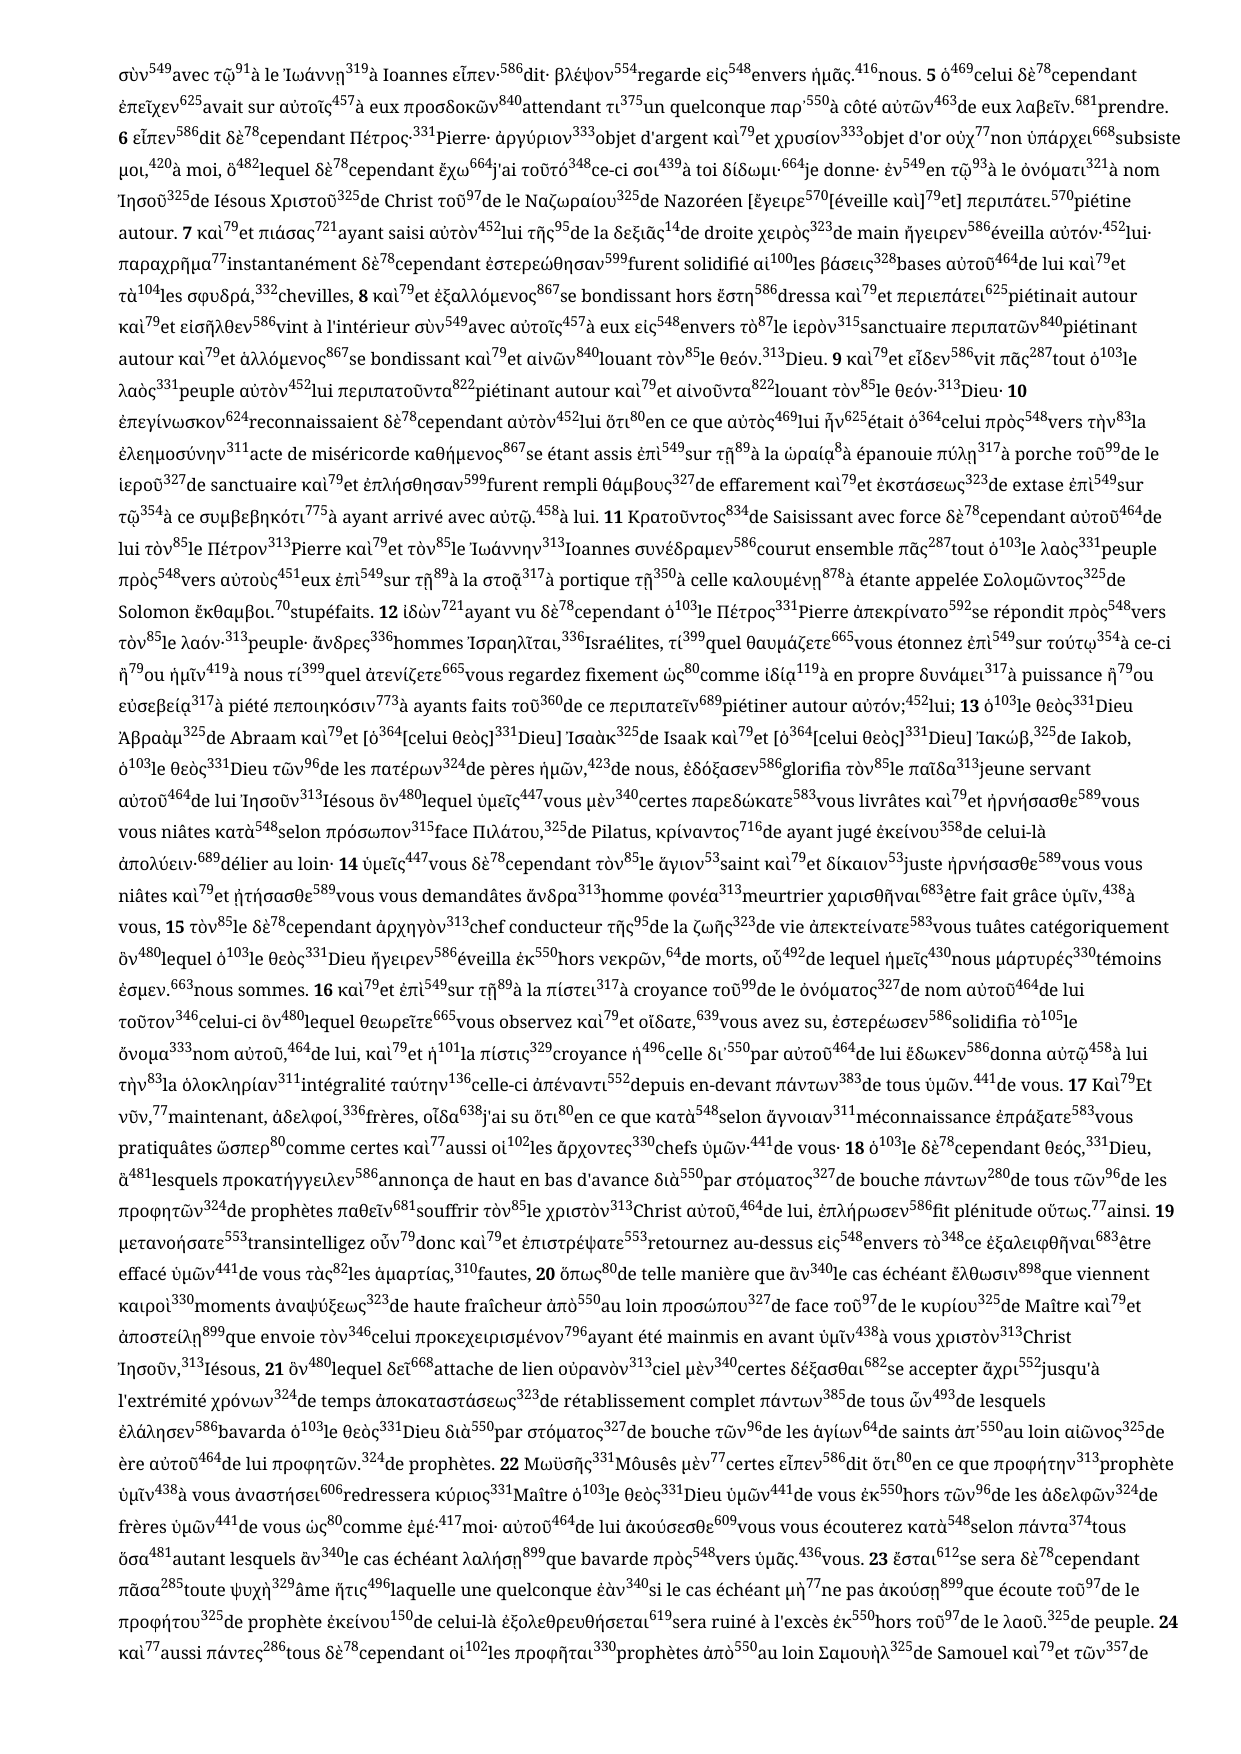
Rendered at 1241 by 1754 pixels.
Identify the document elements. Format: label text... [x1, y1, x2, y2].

text 1 Πέτρος331Pierre δὲ78cependant καὶ77aussi Ἰωάννης331Ioannes ἀνέβαινον624montaient εἰς548envers τὸ87le ἱερὸν315sanctuaire ἐπὶ548sur τὴν83la ὥραν311heure τῆς95de la προσευχῆς323de prière τὴν83la ἐνάτην.51neuvième. 2 καί79et τις287un quelconque ἀνὴρ331homme χωλὸς47boiteux ἐκ550hors κοιλίας323de cavité ventrale μητρὸς323de mère αὐτοῦ464de lui ὑπάρχων840subsistant ἐβαστάζετο,636était mis en charge, ὃν480lequel ἐτίθουν624posaient καθ᾽548selon ἡμέραν311journée πρὸς548vers τὴν83la θύραν311porte τοῦ99de le ἱεροῦ327de sanctuaire τὴν344celle λεγομένην873étante dite Ὡραίαν30Épanouie τοῦ360de ce αἰτεῖν689demander ἐλεημοσύνην311acte de miséricorde παρὰ550à côté τῶν357de ceux εἰσπορευομένων860de se allants à l'intérieur εἰς548envers τὸ87le ἱερόν·315sanctuaire· 3 ὃς498lequel ἰδὼν721ayant vu Πέτρον313Pierre καὶ79et Ἰωάννην313Ioannes μέλλοντας821imminants εἰσιέναι689entrer εἰς548envers τὸ87le ἱερόν,315sanctuaire, ἠρώτα625sollicitait ἐλεημοσύνην311acte de miséricorde λαβεῖν.681prendre. 4 ἀτενίσας721ayant regardé fixement δὲ78cependant Πέτρος331Pierre εἰς548envers αὐτὸν452lui σὺν549avec τῷ91à le Ἰωάννῃ319à Ioannes εἶπεν·586dit· βλέψον554regarde εἰς548envers ἡμᾶς.416nous. 5 ὁ469celui δὲ78cependant ἐπεῖχεν625avait sur αὐτοῖς457à eux προσδοκῶν840attendant τι375un quelconque παρ᾽550à côté αὐτῶν463de eux λαβεῖν.681prendre. 6 εἶπεν586dit δὲ78cependant Πέτρος·331Pierre· ἀργύριον333objet d'argent καὶ79et χρυσίον333objet d'or οὐχ77non ὑπάρχει668subsiste μοι,420à moi, ὃ482lequel δὲ78cependant ἔχω664j'ai τοῦτό348ce-ci σοι439à toi δίδωμι·664je donne· ἐν549en τῷ93à le ὀνόματι321à nom Ἰησοῦ325de Iésous Χριστοῦ325de Christ τοῦ97de le Ναζωραίου325de Nazoréen [ἔγειρε570[éveille καὶ]79et] περιπάτει.570piétine autour. 7 καὶ79et πιάσας721ayant saisi αὐτὸν452lui τῆς95de la δεξιᾶς14de droite χειρὸς323de main ἤγειρεν586éveilla αὐτόν·452lui· παραχρῆμα77instantanément δὲ78cependant ἐστερεώθησαν599furent solidifié αἱ100les βάσεις328bases αὐτοῦ464de lui καὶ79et τὰ104les σφυδρά,332chevilles, 8 καὶ79et ἐξαλλόμενος867se bondissant hors ἔστη586dressa καὶ79et περιεπάτει625piétinait autour καὶ79et εἰσῆλθεν586vint à l'intérieur σὺν549avec αὐτοῖς457à eux εἰς548envers τὸ87le ἱερὸν315sanctuaire περιπατῶν840piétinant autour καὶ79et ἁλλόμενος867se bondissant καὶ79et αἰνῶν840louant τὸν85le θεόν.313Dieu. 9 καὶ79et εἶδεν586vit πᾶς287tout ὁ103le λαὸς331peuple αὐτὸν452lui περιπατοῦντα822piétinant autour καὶ79et αἰνοῦντα822louant τὸν85le θεόν·313Dieu· 10 ἐπεγίνωσκον624reconnaissaient δὲ78cependant αὐτὸν452lui ὅτι80en ce que αὐτὸς469lui ἦν625était ὁ364celui πρὸς548vers τὴν83la ἐλεημοσύνην311acte de miséricorde καθήμενος867se étant assis ἐπὶ549sur τῇ89à la ὡραίᾳ8à épanouie πύλῃ317à porche τοῦ99de le ἱεροῦ327de sanctuaire καὶ79et ἐπλήσθησαν599furent rempli θάμβους327de effarement καὶ79et ἐκστάσεως323de extase ἐπὶ549sur τῷ354à ce συμβεβηκότι775à ayant arrivé avec αὐτῷ.458à lui. 11 Κρατοῦντος834de Saisissant avec force δὲ78cependant αὐτοῦ464de lui τὸν85le Πέτρον313Pierre καὶ79et τὸν85le Ἰωάννην313Ioannes συνέδραμεν586courut ensemble πᾶς287tout ὁ103le λαὸς331peuple πρὸς548vers αὐτοὺς451eux ἐπὶ549sur τῇ89à la στοᾷ317à portique τῇ350à celle καλουμένῃ878à étante appelée Σολομῶντος325de Solomon ἔκθαμβοι.70stupéfaits. 12 ἰδὼν721ayant vu δὲ78cependant ὁ103le Πέτρος331Pierre ἀπεκρίνατο592se répondit πρὸς548vers τὸν85le λαόν·313peuple· ἄνδρες336hommes Ἰσραηλῖται,336Israélites, τί399quel θαυμάζετε665vous étonnez ἐπὶ549sur τούτῳ354à ce-ci ἢ79ou ἡμῖν419à nous τί399quel ἀτενίζετε665vous regardez fixement ὡς80comme ἰδίᾳ119à en propre δυνάμει317à puissance ἢ79ou εὐσεβείᾳ317à piété πεποιηκόσιν773à ayants faits τοῦ360de ce περιπατεῖν689piétiner autour αὐτόν;452lui; 13 ὁ103le θεὸς331Dieu Ἀβραὰμ325de Abraam καὶ79et [ὁ364[celui θεὸς]331Dieu] Ἰσαὰκ325de Isaak καὶ79et [ὁ364[celui θεὸς]331Dieu] Ἰακώβ,325de Iakob, ὁ103le θεὸς331Dieu τῶν96de les πατέρων324de pères ἡμῶν,423de nous, ἐδόξασεν586glorifia τὸν85le παῖδα313jeune servant αὐτοῦ464de lui Ἰησοῦν313Iésous ὃν480lequel ὑμεῖς447vous μὲν340certes παρεδώκατε583vous livrâtes καὶ79et ἠρνήσασθε589vous vous niâtes κατὰ548selon πρόσωπον315face Πιλάτου,325de Pilatus, κρίναντος716de ayant jugé ἐκείνου358de celui-là ἀπολύειν·689délier au loin· 14 ὑμεῖς447vous δὲ78cependant τὸν85le ἅγιον53saint καὶ79et δίκαιον53juste ἠρνήσασθε589vous vous niâtes καὶ79et ᾐτήσασθε589vous vous demandâtes ἄνδρα313homme φονέα313meurtrier χαρισθῆναι683être fait grâce ὑμῖν,438à vous, 15 τὸν85le δὲ78cependant ἀρχηγὸν313chef conducteur τῆς95de la ζωῆς323de vie ἀπεκτείνατε583vous tuâtes catégoriquement ὃν480lequel ὁ103le θεὸς331Dieu ἤγειρεν586éveilla ἐκ550hors νεκρῶν,64de morts, οὗ492de lequel ἡμεῖς430nous μάρτυρές330témoins ἐσμεν.663nous sommes. 16 καὶ79et ἐπὶ549sur τῇ89à la πίστει317à croyance τοῦ99de le ὀνόματος327de nom αὐτοῦ464de lui τοῦτον346celui-ci ὃν480lequel θεωρεῖτε665vous observez καὶ79et οἴδατε,639vous avez su, ἐστερέωσεν586solidifia τὸ105le ὄνομα333nom αὐτοῦ,464de lui, καὶ79et ἡ101la πίστις329croyance ἡ496celle δι᾽550par αὐτοῦ464de lui ἔδωκεν586donna αὐτῷ458à lui τὴν83la ὁλοκληρίαν311intégralité ταύτην136celle-ci ἀπέναντι552depuis en-devant πάντων383de tous ὑμῶν.441de vous. 17 Καὶ79Et νῦν,77maintenant, ἀδελφοί,336frères, οἶδα638j'ai su ὅτι80en ce que κατὰ548selon ἄγνοιαν311méconnaissance ἐπράξατε583vous pratiquâtes ὥσπερ80comme certes καὶ77aussi οἱ102les ἄρχοντες330chefs ὑμῶν·441de vous· 18 ὁ103le δὲ78cependant θεός,331Dieu, ἃ481lesquels προκατήγγειλεν586annonça de haut en bas d'avance διὰ550par στόματος327de bouche πάντων280de tous τῶν96de les προφητῶν324de prophètes παθεῖν681souffrir τὸν85le χριστὸν313Christ αὐτοῦ,464de lui, ἐπλήρωσεν586fit plénitude οὕτως.77ainsi. 19 μετανοήσατε553transintelligez οὖν79donc καὶ79et ἐπιστρέψατε553retournez au-dessus εἰς548envers τὸ348ce ἐξαλειφθῆναι683être effacé ὑμῶν441de vous τὰς82les ἁμαρτίας,310fautes, 20 ὅπως80de telle manière que ἂν340le cas échéant ἔλθωσιν898que viennent καιροὶ330moments ἀναψύξεως323de haute fraîcheur ἀπὸ550au loin προσώπου327de face τοῦ97de le κυρίου325de Maître καὶ79et ἀποστείλῃ899que envoie τὸν346celui προκεχειρισμένον796ayant été mainmis en avant ὑμῖν438à vous χριστὸν313Christ Ἰησοῦν,313Iésous, 21 ὃν480lequel δεῖ668attache de lien οὐρανὸν313ciel μὲν340certes δέξασθαι682se accepter ἄχρι552jusqu'à l'extrémité χρόνων324de temps ἀποκαταστάσεως323de rétablissement complet πάντων385de tous ὧν493de lesquels ἐλάλησεν586bavarda ὁ103le θεὸς331Dieu διὰ550par στόματος327de bouche τῶν96de les ἁγίων64de saints ἀπ᾽550au loin αἰῶνος325de ère αὐτοῦ464de lui προφητῶν.324de prophètes. 22 Μωϋσῆς331Môusês μὲν77certes εἶπεν586dit ὅτι80en ce que προφήτην313prophète ὑμῖν438à vous ἀναστήσει606redressera κύριος331Maître ὁ103le θεὸς331Dieu ὑμῶν441de vous ἐκ550hors τῶν96de les ἀδελφῶν324de frères ὑμῶν441de vous ὡς80comme ἐμέ·417moi· αὐτοῦ464de lui ἀκούσεσθε609vous vous écouterez κατὰ548selon πάντα374tous ὅσα481autant lesquels ἂν340le cas échéant λαλήσῃ899que bavarde πρὸς548vers ὑμᾶς.436vous. 23 ἔσται612se sera δὲ78cependant πᾶσα285toute ψυχὴ329âme ἥτις496laquelle une quelconque ἐὰν340si le cas échéant μὴ77ne pas ἀκούσῃ899que écoute τοῦ97de le προφήτου325de prophète ἐκείνου150de celui-là ἐξολεθρευθήσεται619sera ruiné à l'excès ἐκ550hors τοῦ97de le λαοῦ.325de peuple. 24 καὶ77aussi πάντες286tous δὲ78cependant οἱ102les προφῆται330prophètes ἀπὸ550au loin Σαμουὴλ325de Samouel καὶ79et τῶν357de ceux καθεξῆς77successivement ὅσοι497autant lesquels ἐλάλησαν585bavardèrent καὶ77aussi κατήγγειλαν585annoncèrent de haut en bas τὰς82les ἡμέρας310journées ταύτας.135celles-ci. 25 ὑμεῖς447vous ἐστε665vous êtes οἱ102les υἱοὶ330fils τῶν96de les προφητῶν324de prophètes καὶ79et τῆς95de la διαθήκης323de disposition ἧς490de laquelle διέθετο592se disposa ὁ103le θεὸς331Dieu πρὸς548vers τοὺς84les πατέρας312pères ὑμῶν441de vous λέγων840disant πρὸς548vers Ἀβραάμ·313Abraam· καὶ79et ἐν549en τῷ93à le σπέρματί321à semence σου442de toi [ἐν]ευλογηθήσονται618seront élogié dans πᾶσαι284toutes αἱ100les πατριαὶ328lignées de patriarches τῆς95de la γῆς.323de terre. 26 ὑμῖν438à vous πρῶτον77premièrement ἀναστήσας721ayant redressé ὁ103le θεὸς331Dieu τὸν85le παῖδα313jeune servant αὐτοῦ464de lui ἀπέστειλεν586envoya αὐτὸν452lui εὐλογοῦντα822élogiant ὑμᾶς436vous ἐν549en τῷ354à ce ἀποστρέφειν689détourner au loin ἕκαστον373chacun ἀπὸ550au loin τῶν94de les πονηριῶν322de méchancetés ὑμῶν.441de vous. [118, 59, 1181, 1665]
